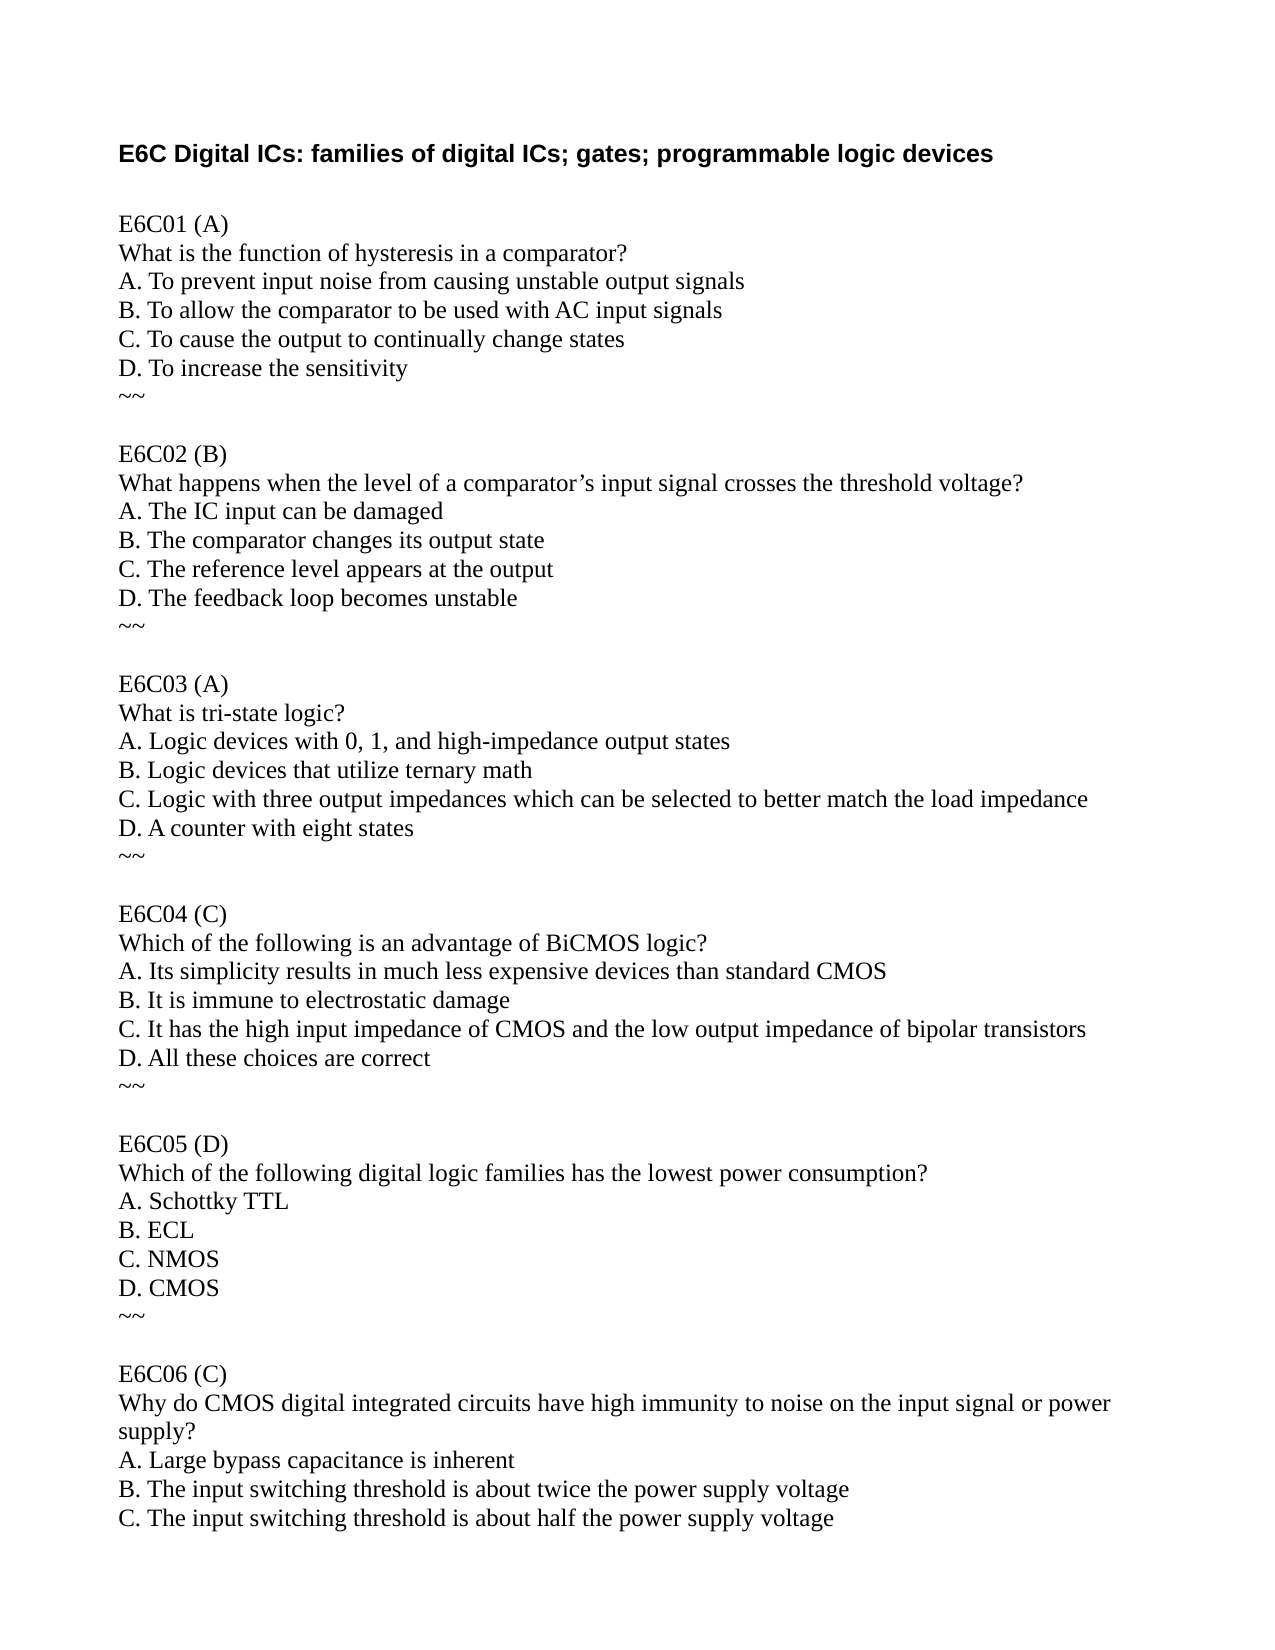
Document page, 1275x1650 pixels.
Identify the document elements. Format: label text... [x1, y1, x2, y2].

text What is tri-state logic? [118, 698, 1157, 726]
text D. The feedback loop becomes unstable [118, 583, 1157, 611]
text E6C01 (A) [118, 209, 1157, 238]
text B. To allow the comparator to be used with AC input signals [118, 295, 1157, 324]
text C. The reference level appears at the output [118, 554, 1157, 583]
text What happens when the level of a comparator’s input signal crosses the threshold voltage? [118, 468, 1157, 496]
text A. The IC input can be damaged [118, 496, 1157, 525]
text B. The comparator changes its output state [118, 525, 1157, 554]
text D. To increase the sensitivity [118, 353, 1157, 381]
text A. Its simplicity results in much less expensive devices than standard CMOS [118, 956, 1157, 985]
text A. To prevent input noise from causing unstable output signals [118, 266, 1157, 295]
text Which of the following is an advantage of BiCMOS logic? [118, 928, 1157, 956]
text E6C04 (C) [118, 899, 1157, 928]
text B. The input switching threshold is about twice the power supply voltage [118, 1474, 1157, 1503]
text C. The input switching threshold is about half the power supply voltage [118, 1503, 1157, 1531]
text C. It has the high input impedance of CMOS and the low output impedance of bipolar transistors [118, 1014, 1157, 1043]
text E6C06 (C) [118, 1359, 1157, 1388]
text E6C05 (D) [118, 1129, 1157, 1158]
text ~~ [118, 381, 1157, 410]
text ~~ [118, 611, 1157, 640]
text A. Schottky TTL [118, 1186, 1157, 1215]
text B. It is immune to electrostatic damage [118, 985, 1157, 1014]
text Why do CMOS digital integrated circuits have high immunity to noise on the input signal or power supply? [118, 1388, 1157, 1445]
text A. Large bypass capacitance is inherent [118, 1445, 1157, 1474]
text C. To cause the output to continually change states [118, 324, 1157, 353]
text B. Logic devices that utilize ternary math [118, 755, 1157, 784]
text ~~ [118, 1301, 1157, 1330]
text D. CMOS [118, 1273, 1157, 1301]
subtitle E6C Digital ICs: families of digital ICs; gates; programmable logic devices [118, 139, 1157, 168]
text ~~ [118, 1071, 1157, 1100]
text D. A counter with eight states [118, 813, 1157, 841]
text A. Logic devices with 0, 1, and high-impedance output states [118, 726, 1157, 755]
text B. ECL [118, 1215, 1157, 1244]
text D. All these choices are correct [118, 1043, 1157, 1071]
text What is the function of hysteresis in a comparator? [118, 238, 1157, 266]
text Which of the following digital logic families has the lowest power consumption? [118, 1158, 1157, 1186]
text ~~ [118, 841, 1157, 870]
text C. Logic with three output impedances which can be selected to better match the load impedance [118, 784, 1157, 813]
text E6C03 (A) [118, 669, 1157, 698]
text E6C02 (B) [118, 439, 1157, 468]
text C. NMOS [118, 1244, 1157, 1273]
